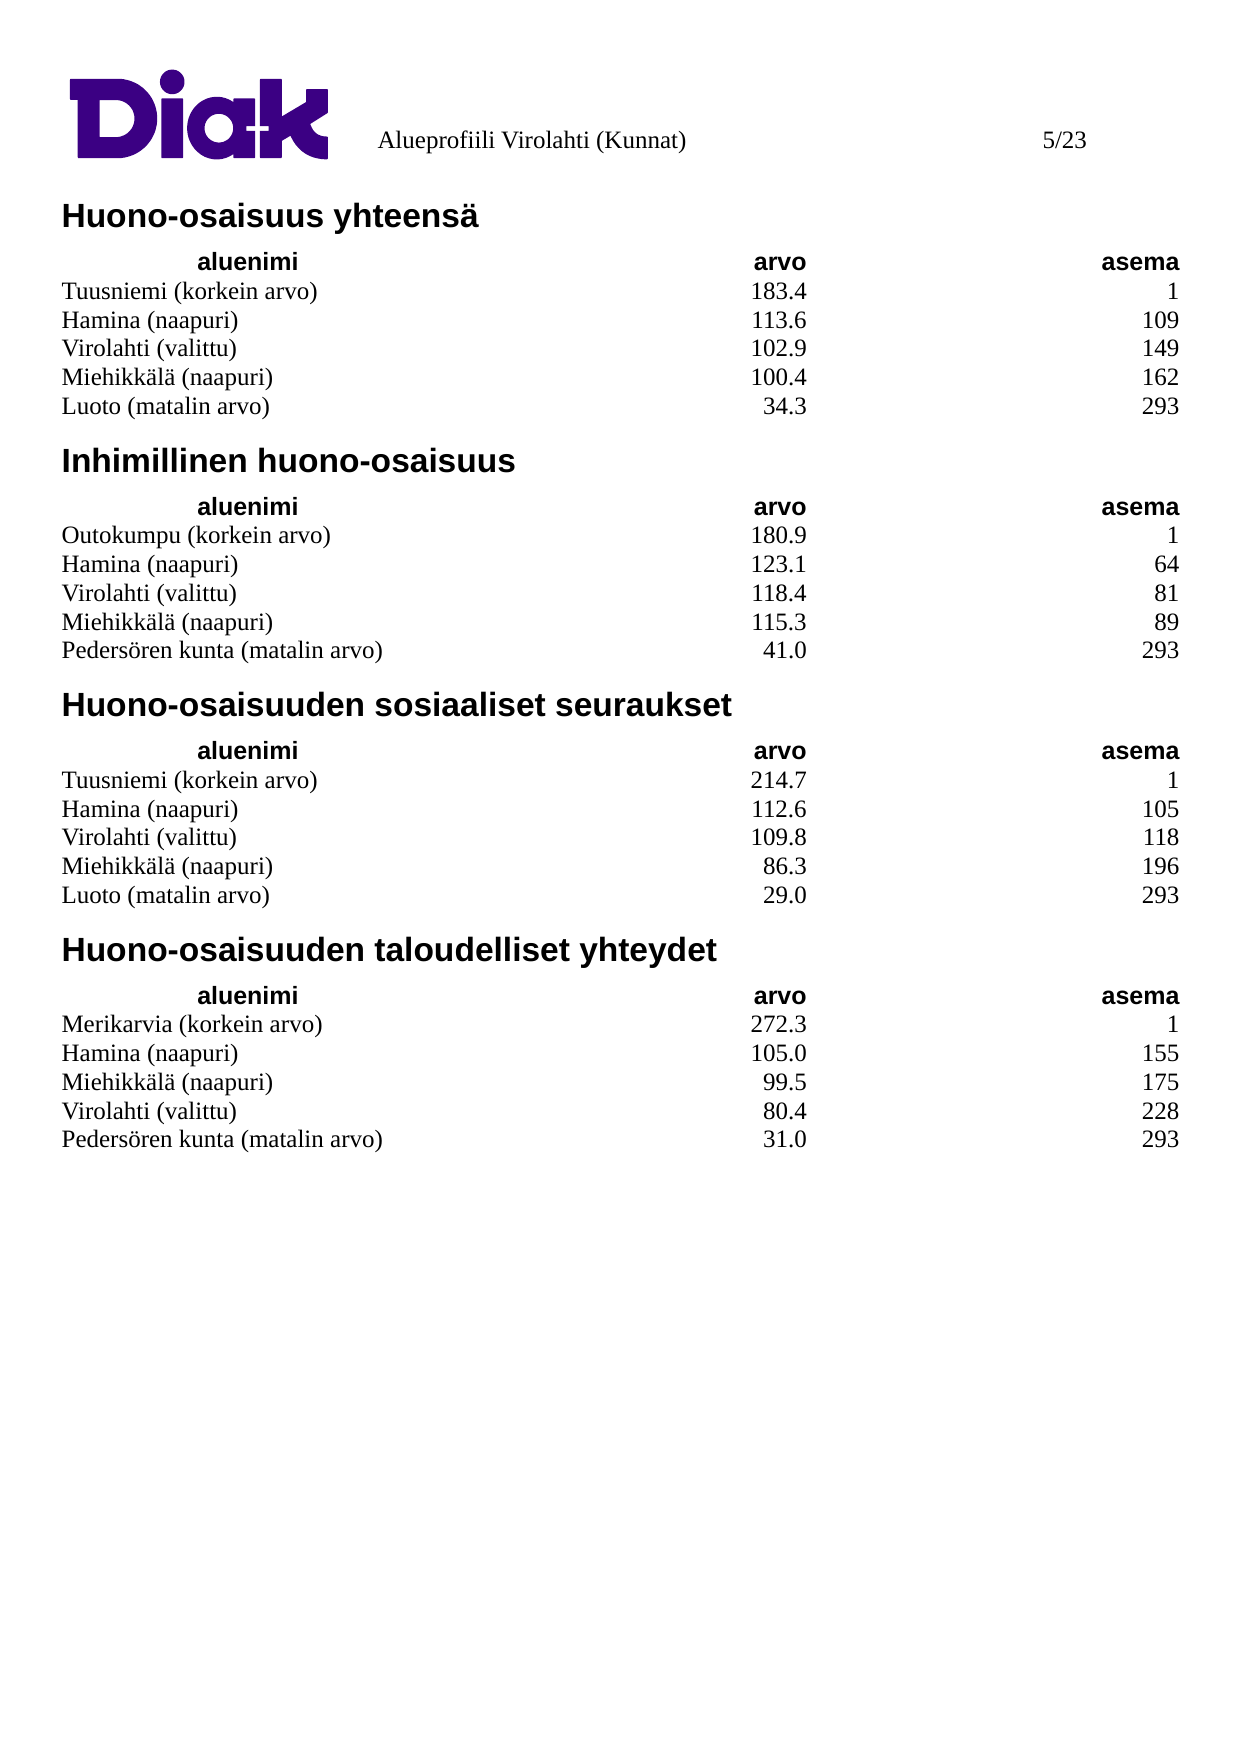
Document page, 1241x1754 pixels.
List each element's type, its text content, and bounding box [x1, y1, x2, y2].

table_cell Pedersören kunta (matalin arvo) [61, 636, 434, 664]
table_header aluenimi [61, 247, 434, 276]
table_cell 183.4 [434, 276, 806, 305]
table_cell 86.3 [434, 851, 806, 880]
table_cell Luoto (matalin arvo) [61, 391, 434, 420]
table_header arvo [434, 981, 806, 1009]
table_header aluenimi [61, 981, 434, 1009]
table_cell Luoto (matalin arvo) [61, 880, 434, 909]
table_cell 228 [806, 1096, 1179, 1124]
table_header aluenimi [61, 492, 434, 521]
table_cell 31.0 [434, 1125, 806, 1153]
table_cell 293 [806, 636, 1179, 664]
table_cell 272.3 [434, 1010, 806, 1038]
subtitle Huono-osaisuuden taloudelliset yhteydet [61, 929, 1179, 968]
table_cell Miehikkälä (naapuri) [61, 851, 434, 880]
table_cell 293 [806, 880, 1179, 909]
table_header asema [806, 736, 1179, 765]
table_cell 34.3 [434, 391, 806, 420]
table_cell 118.4 [434, 578, 806, 607]
table_cell Virolahti (valittu) [61, 823, 434, 851]
table_cell 155 [806, 1038, 1179, 1067]
table_cell 175 [806, 1067, 1179, 1096]
table_cell 196 [806, 851, 1179, 880]
table_cell Virolahti (valittu) [61, 334, 434, 362]
table_cell Hamina (naapuri) [61, 305, 434, 333]
table_cell Tuusniemi (korkein arvo) [61, 276, 434, 305]
table_cell Miehikkälä (naapuri) [61, 1067, 434, 1096]
table_cell Pedersören kunta (matalin arvo) [61, 1125, 434, 1153]
table_cell Hamina (naapuri) [61, 1038, 434, 1067]
table_cell 100.4 [434, 362, 806, 391]
table_cell 105.0 [434, 1038, 806, 1067]
table_header arvo [434, 247, 806, 276]
table_cell Miehikkälä (naapuri) [61, 362, 434, 391]
table_cell 80.4 [434, 1096, 806, 1124]
table_cell 123.1 [434, 549, 806, 578]
table_header asema [806, 247, 1179, 276]
subtitle Huono-osaisuuden sosiaaliset seuraukset [61, 685, 1179, 724]
table_cell 105 [806, 794, 1179, 822]
table_cell 149 [806, 334, 1179, 362]
table_cell 109.8 [434, 823, 806, 851]
table_cell 99.5 [434, 1067, 806, 1096]
table_cell 102.9 [434, 334, 806, 362]
table_cell Hamina (naapuri) [61, 794, 434, 822]
subtitle Huono-osaisuus yhteensä [61, 196, 1179, 235]
table_cell 1 [806, 1010, 1179, 1038]
table_cell 293 [806, 1125, 1179, 1153]
table_cell 81 [806, 578, 1179, 607]
table_cell 162 [806, 362, 1179, 391]
subtitle Inhimillinen huono-osaisuus [61, 441, 1179, 479]
table_header asema [806, 981, 1179, 1009]
table_header asema [806, 492, 1179, 521]
table_cell Merikarvia (korkein arvo) [61, 1010, 434, 1038]
table_cell Tuusniemi (korkein arvo) [61, 765, 434, 794]
table_cell 1 [806, 521, 1179, 549]
table_cell 118 [806, 823, 1179, 851]
table_header arvo [434, 736, 806, 765]
table_cell 113.6 [434, 305, 806, 333]
table_header aluenimi [61, 736, 434, 765]
table_cell Miehikkälä (naapuri) [61, 607, 434, 636]
table_cell 1 [806, 276, 1179, 305]
table_cell 109 [806, 305, 1179, 333]
table_cell Hamina (naapuri) [61, 549, 434, 578]
table_header arvo [434, 492, 806, 521]
table_cell 64 [806, 549, 1179, 578]
table_cell 29.0 [434, 880, 806, 909]
table_cell 180.9 [434, 521, 806, 549]
table_cell 89 [806, 607, 1179, 636]
table_cell 1 [806, 765, 1179, 794]
table_cell 41.0 [434, 636, 806, 664]
table_cell Outokumpu (korkein arvo) [61, 521, 434, 549]
table_cell 214.7 [434, 765, 806, 794]
table_cell Virolahti (valittu) [61, 1096, 434, 1124]
table_cell 293 [806, 391, 1179, 420]
table_cell 112.6 [434, 794, 806, 822]
table_cell Virolahti (valittu) [61, 578, 434, 607]
table_cell 115.3 [434, 607, 806, 636]
